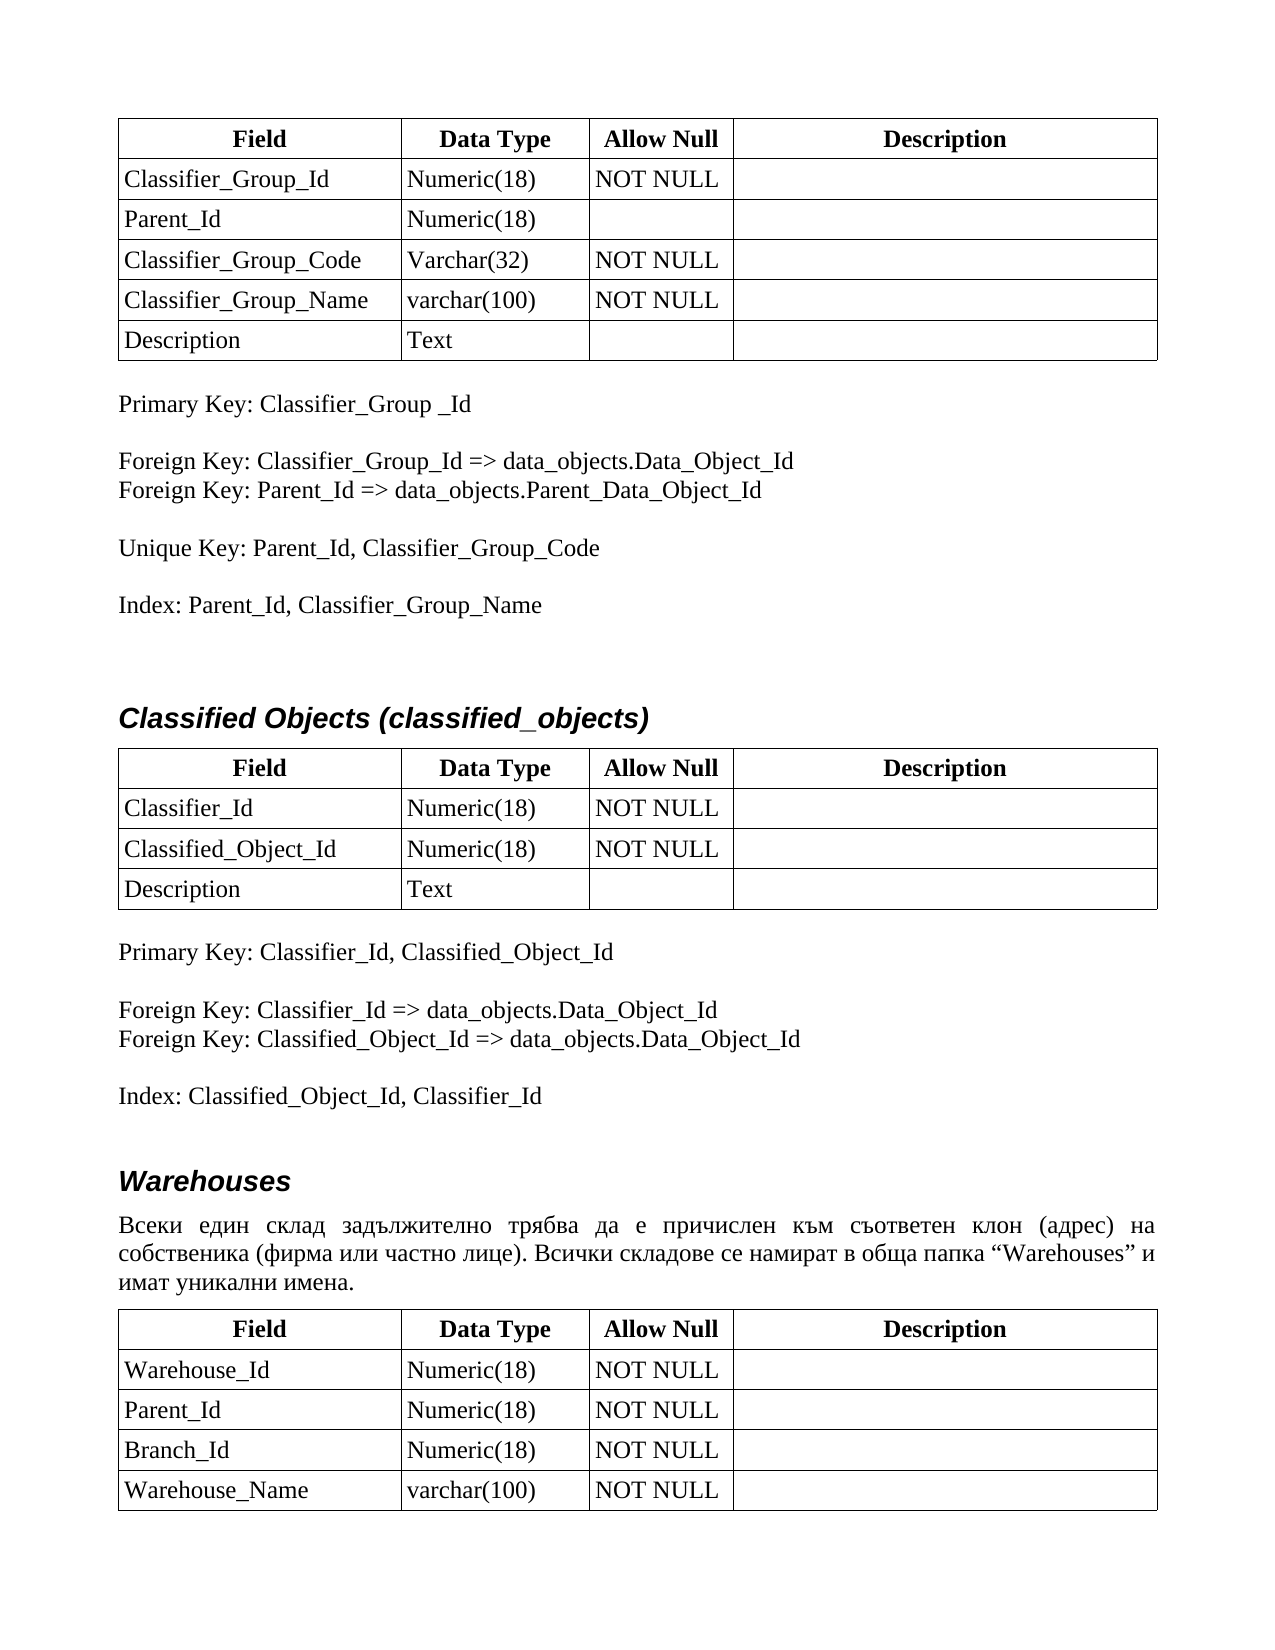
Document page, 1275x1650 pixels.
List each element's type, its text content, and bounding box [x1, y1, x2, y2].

table_cell Description [119, 869, 401, 909]
table_cell Text [402, 869, 589, 909]
table_cell NOT NULL [590, 240, 733, 279]
table_cell [734, 159, 1157, 199]
table_cell Classifier_Group_Id [119, 159, 401, 199]
table_cell Numeric(18) [402, 159, 589, 199]
table_cell Numeric(18) [402, 1350, 589, 1389]
table_header Allow Null [590, 749, 733, 788]
table_header Allow Null [590, 119, 733, 158]
text Primary Key: Classifier_Group _Id [118, 389, 1157, 418]
table_cell Branch_Id [119, 1430, 401, 1470]
table_cell [590, 200, 733, 239]
table_cell Text [402, 321, 589, 360]
text Foreign Key: Classifier_Group_Id => data_objects.Data_Object_Id [118, 446, 1157, 475]
text Unique Key: Parent_Id, Classifier_Group_Code [118, 533, 1157, 561]
table_cell Warehouse_Name [119, 1471, 401, 1510]
text Index: Parent_Id, Classifier_Group_Name [118, 590, 1157, 619]
table_cell [734, 789, 1157, 828]
table_cell Warehouse_Id [119, 1350, 401, 1389]
table_header Description [734, 1310, 1157, 1349]
table_cell [734, 280, 1157, 320]
table_cell [734, 1390, 1157, 1429]
table_cell Classifier_Group_Name [119, 280, 401, 320]
table_cell [734, 321, 1157, 360]
table_cell NOT NULL [590, 789, 733, 828]
table_header Field [119, 1310, 401, 1349]
table_cell Description [119, 321, 401, 360]
table_cell Classifier_Group_Code [119, 240, 401, 279]
table_cell Classifier_Id [119, 789, 401, 828]
subtitle Warehouses [118, 1164, 1157, 1197]
text Index: Classified_Object_Id, Classifier_Id [118, 1081, 1157, 1110]
table_cell [734, 829, 1157, 868]
table_cell [734, 240, 1157, 279]
table_cell [590, 321, 733, 360]
table_cell NOT NULL [590, 280, 733, 320]
table_cell [734, 1430, 1157, 1470]
table_header Field [119, 119, 401, 158]
table_cell varchar(100) [402, 280, 589, 320]
table_cell NOT NULL [590, 159, 733, 199]
table_cell [734, 1350, 1157, 1389]
table_cell Numeric(18) [402, 829, 589, 868]
table_cell NOT NULL [590, 1430, 733, 1470]
text Всеки един склад задължително трябва да е причислен към съответен клон (адрес) на собственика (фирма или частно лице). Всички складове се намират в обща папка “Warehouses” и имат уникални имена. [118, 1210, 1157, 1296]
table_header Field [119, 749, 401, 788]
table_cell [590, 869, 733, 909]
table_cell Parent_Id [119, 200, 401, 239]
text Foreign Key: Classified_Object_Id => data_objects.Data_Object_Id [118, 1024, 1157, 1052]
table_cell NOT NULL [590, 829, 733, 868]
table_cell Numeric(18) [402, 1430, 589, 1470]
table_cell Numeric(18) [402, 789, 589, 828]
table_header Description [734, 749, 1157, 788]
text Primary Key: Classifier_Id, Classified_Object_Id [118, 937, 1157, 966]
table_cell Parent_Id [119, 1390, 401, 1429]
table_cell NOT NULL [590, 1350, 733, 1389]
table_cell Numeric(18) [402, 200, 589, 239]
table_header Data Type [402, 1310, 589, 1349]
table_cell Varchar(32) [402, 240, 589, 279]
table_cell [734, 869, 1157, 909]
table_header Data Type [402, 749, 589, 788]
table_header Description [734, 119, 1157, 158]
text Foreign Key: Parent_Id => data_objects.Parent_Data_Object_Id [118, 475, 1157, 504]
subtitle Classified Objects (classified_objects) [118, 701, 1157, 735]
table_cell Numeric(18) [402, 1390, 589, 1429]
table_cell varchar(100) [402, 1471, 589, 1510]
table_header Allow Null [590, 1310, 733, 1349]
table_cell [734, 200, 1157, 239]
table_cell NOT NULL [590, 1471, 733, 1510]
table_header Data Type [402, 119, 589, 158]
table_cell [734, 1471, 1157, 1510]
table_cell Classified_Object_Id [119, 829, 401, 868]
text Foreign Key: Classifier_Id => data_objects.Data_Object_Id [118, 995, 1157, 1024]
table_cell NOT NULL [590, 1390, 733, 1429]
